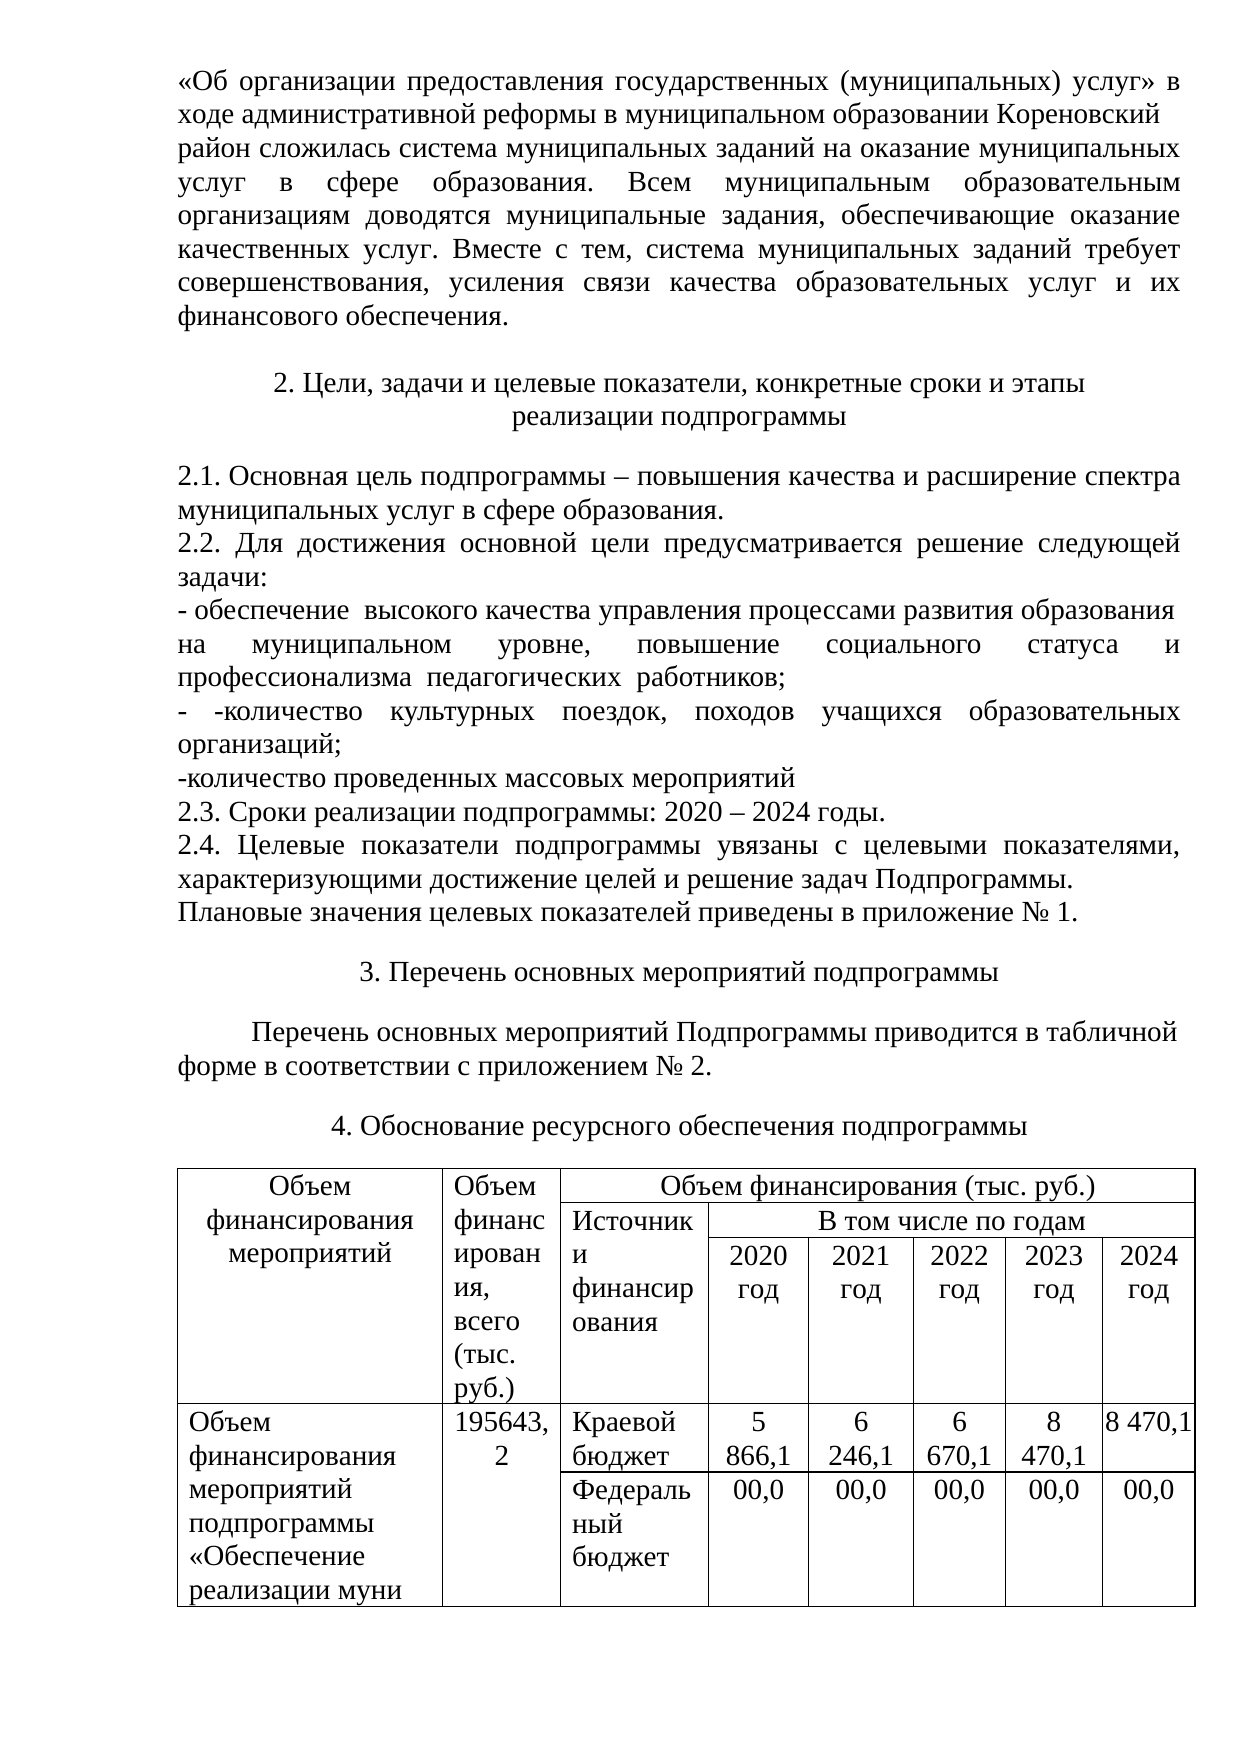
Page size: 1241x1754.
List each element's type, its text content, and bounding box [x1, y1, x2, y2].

table_header Объем финансирования (тыс. руб.) [561, 1169, 1194, 1202]
text - обеспечение высокого качества управления процессами развития образования [177, 592, 1181, 626]
text 2. Цели, задачи и целевые показатели, конкретные сроки и этапы [177, 365, 1181, 398]
table_cell 2023 год [1006, 1238, 1102, 1403]
text 4. Обоснование ресурсного обеспечения подпрограммы [177, 1108, 1181, 1141]
table_cell 8 470,1 [1006, 1404, 1102, 1471]
text 2.4. Целевые показатели подпрограммы увязаны с целевыми показателями, характеризующими достижение целей и решение задач Подпрограммы. [177, 827, 1181, 894]
table_cell 2021 год [809, 1238, 913, 1403]
table_cell Объем финансирования мероприятий подпрограммы «Обеспечение реализации муни [178, 1404, 442, 1606]
table_cell 00,0 [1103, 1473, 1194, 1606]
table_cell 00,0 [709, 1473, 808, 1606]
table_cell Источники финансирования [561, 1203, 708, 1403]
table_cell 2022 год [914, 1238, 1005, 1403]
table_cell 195643,2 [443, 1404, 560, 1606]
table_cell Федеральный бюджет [561, 1473, 708, 1606]
table_cell В том числе по годам [709, 1203, 1194, 1237]
table_cell 2024 год [1103, 1238, 1194, 1403]
table_cell 2020 год [709, 1238, 808, 1403]
text на муниципальном уровне, повышение социального статуса и профессионализма педагогических работников; [177, 626, 1181, 693]
table_cell Краевой бюджет [561, 1404, 708, 1471]
text 3. Перечень основных мероприятий подпрограммы [177, 954, 1181, 988]
text -количество проведенных массовых мероприятий [177, 760, 1181, 794]
table_cell 6 670,1 [914, 1404, 1005, 1471]
table_cell 00,0 [1006, 1473, 1102, 1606]
table_cell 8 470,1 [1103, 1404, 1194, 1471]
text 2.2. Для достижения основной цели предусматривается решение следующей задачи: [177, 525, 1181, 592]
text «Об организации предоставления государственных (муниципальных) услуг» в ходе административной реформы в муниципальном образовании Кореновский [177, 63, 1181, 130]
text форме в соответствии с приложением № 2. [177, 1048, 1181, 1081]
table_cell 5 866,1 [709, 1404, 808, 1471]
text Перечень основных мероприятий Подпрограммы приводится в табличной [177, 1014, 1181, 1048]
table_header Объем финансирования мероприятий [178, 1169, 442, 1403]
table_cell 00,0 [914, 1473, 1005, 1606]
table_header Объем финанс ирован ия, всего (тыс. руб.) [443, 1169, 560, 1403]
text 2.1. Основная цель подпрограммы – повышения качества и расширение спектра муниципальных услуг в сфере образования. [177, 458, 1181, 525]
text Плановые значения целевых показателей приведены в приложение № 1. [177, 894, 1181, 928]
text - -количество культурных поездок, походов учащихся образовательных организаций; [177, 693, 1181, 760]
table_cell 6 246,1 [809, 1404, 913, 1471]
text реализации подпрограммы [177, 398, 1181, 432]
text 2.3. Сроки реализации подпрограммы: 2020 – 2024 годы. [177, 794, 1181, 827]
text район сложилась система муниципальных заданий на оказание муниципальных услуг в сфере образования. Всем муниципальным образовательным организациям доводятся муниципальные задания, обеспечивающие оказание качественных услуг. Вместе с тем, система муниципальных заданий требует совершенствования, усиления связи качества образовательных услуг и их финансового обеспечения. [177, 130, 1181, 331]
table_cell 00,0 [809, 1473, 913, 1606]
